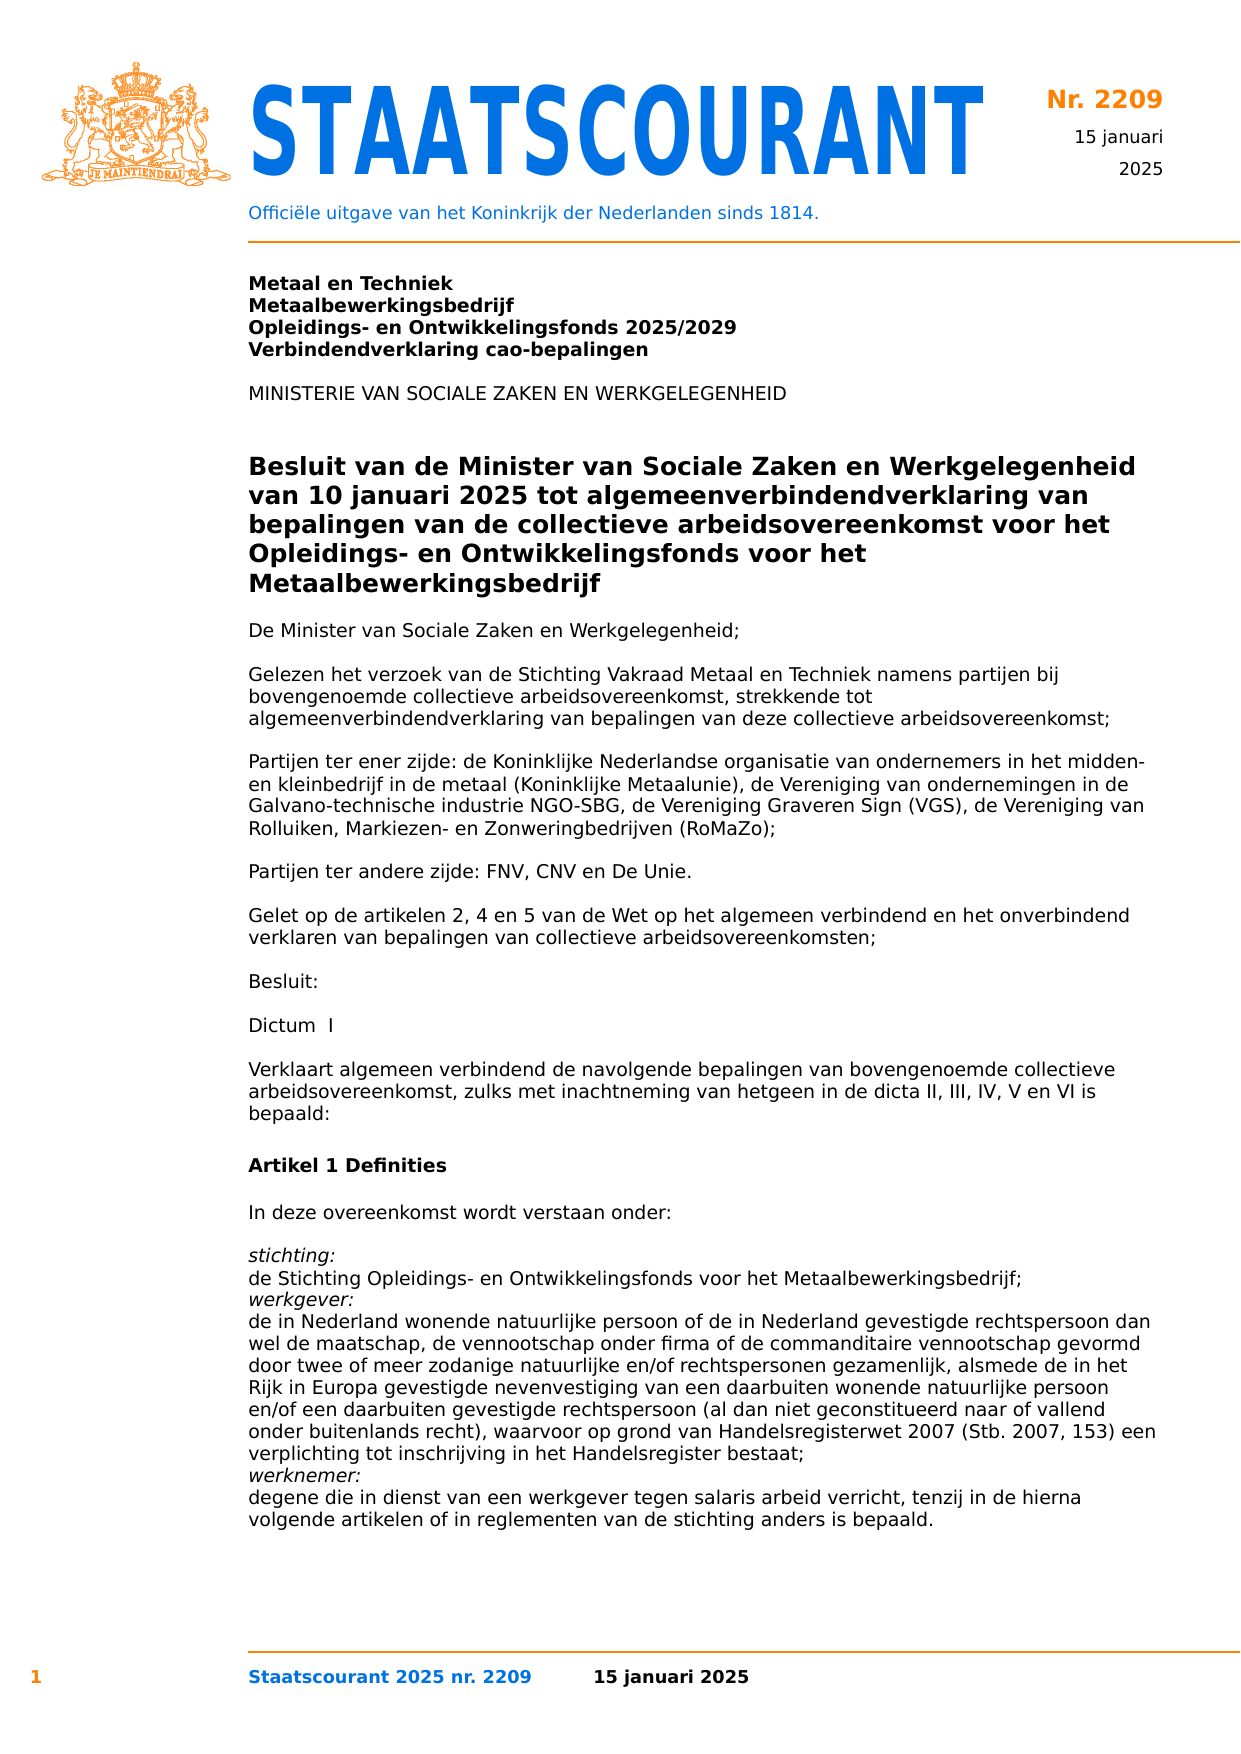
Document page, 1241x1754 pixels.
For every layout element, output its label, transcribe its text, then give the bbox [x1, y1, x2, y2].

text stichting: [248, 1245, 1163, 1267]
text Partijen ter andere zijde: FNV, CNV en De Unie. [248, 861, 1163, 883]
table_header [25, 62, 248, 241]
text Gelezen het verzoek van de Stichting Vakraad Metaal en Techniek namens partijen bij bovengenoemde collectieve arbeidsovereenkomst, strekkende tot algemeenverbindendverklaring van bepalingen van deze collectieve arbeidsovereenkomst; [248, 664, 1163, 729]
subtitle Artikel 1 Definities [248, 1154, 1163, 1177]
table_cell 15 januari [998, 121, 1240, 153]
text Metaalbewerkingsbedrijf [248, 295, 1163, 317]
picture [41, 62, 231, 186]
text de Stichting Opleidings‑ en Ontwikkelingsfonds voor het Metaalbewerkingsbedrijf; [248, 1267, 1163, 1289]
text werknemer: [248, 1465, 1163, 1487]
text Verbindendverklaring cao-bepalingen [248, 339, 1163, 361]
text degene die in dienst van een werkgever tegen salaris arbeid verricht, tenzij in de hierna volgende artikelen of in reglementen van de stichting anders is bepaald. [248, 1487, 1163, 1531]
subtitle Besluit van de Minister van Sociale Zaken en Werkgelegenheid van 10 januari 2025 tot algemeenverbindendverklaring van bepalingen van de collectieve arbeidsovereenkomst voor het Opleidings- en Ontwikkelingsfonds voor het Metaalbewerkingsbedrijf [248, 452, 1163, 598]
text MINISTERIE VAN SOCIALE ZAKEN EN WERKGELEGENHEID [248, 383, 1163, 405]
text Dictum I [248, 1015, 1163, 1037]
text werkgever: [248, 1289, 1163, 1311]
text In deze overeenkomst wordt verstaan onder: [248, 1202, 1163, 1223]
table_header STAATSCOURANT [248, 62, 998, 203]
text Opleidings- en Ontwikkelingsfonds 2025/2029 [248, 317, 1163, 339]
text de in Nederland wonende natuurlijke persoon of de in Nederland gevestigde rechtspersoon dan wel de maatschap, de vennootschap onder firma of de commanditaire vennootschap gevormd door twee of meer zodanige natuurlijke en/of rechtspersonen gezamenlijk, alsmede de in het Rijk in Europa gevestigde nevenvestiging van een daarbuiten wonende natuurlijke persoon en/of een daarbuiten gevestigde rechtspersoon (al dan niet geconstitueerd naar of vallend onder buitenlands recht), waarvoor op grond van Handelsregisterwet 2007 (Stb. 2007, 153) een verplichting tot inschrijving in het Handelsregister bestaat; [248, 1311, 1163, 1465]
text Verklaart algemeen verbindend de navolgende bepalingen van bovengenoemde collectieve arbeidsovereenkomst, zulks met inachtneming van hetgeen in de dicta II, III, IV, V en VI is bepaald: [248, 1059, 1163, 1124]
text Besluit: [248, 971, 1163, 993]
table_header Nr. 2209 [998, 62, 1240, 121]
table_cell Officiële uitgave van het Koninkrijk der Nederlanden sinds 1814. [248, 203, 1240, 241]
text Partijen ter ener zijde: de Koninklijke Nederlandse organisatie van ondernemers in het midden- en kleinbedrijf in de metaal (Koninklijke Metaalunie), de Vereniging van ondernemingen in de Galvano-technische industrie NGO-SBG, de Vereniging Graveren Sign (VGS), de Vereniging van Rolluiken, Markiezen- en Zonweringbedrijven (RoMaZo); [248, 751, 1163, 839]
table_cell 2025 [998, 153, 1240, 203]
text De Minister van Sociale Zaken en Werkgelegenheid; [248, 620, 1163, 642]
text Metaal en Techniek [248, 273, 1163, 295]
text Gelet op de artikelen 2, 4 en 5 van de Wet op het algemeen verbindend en het onverbindend verklaren van bepalingen van collectieve arbeidsovereenkomsten; [248, 905, 1163, 949]
